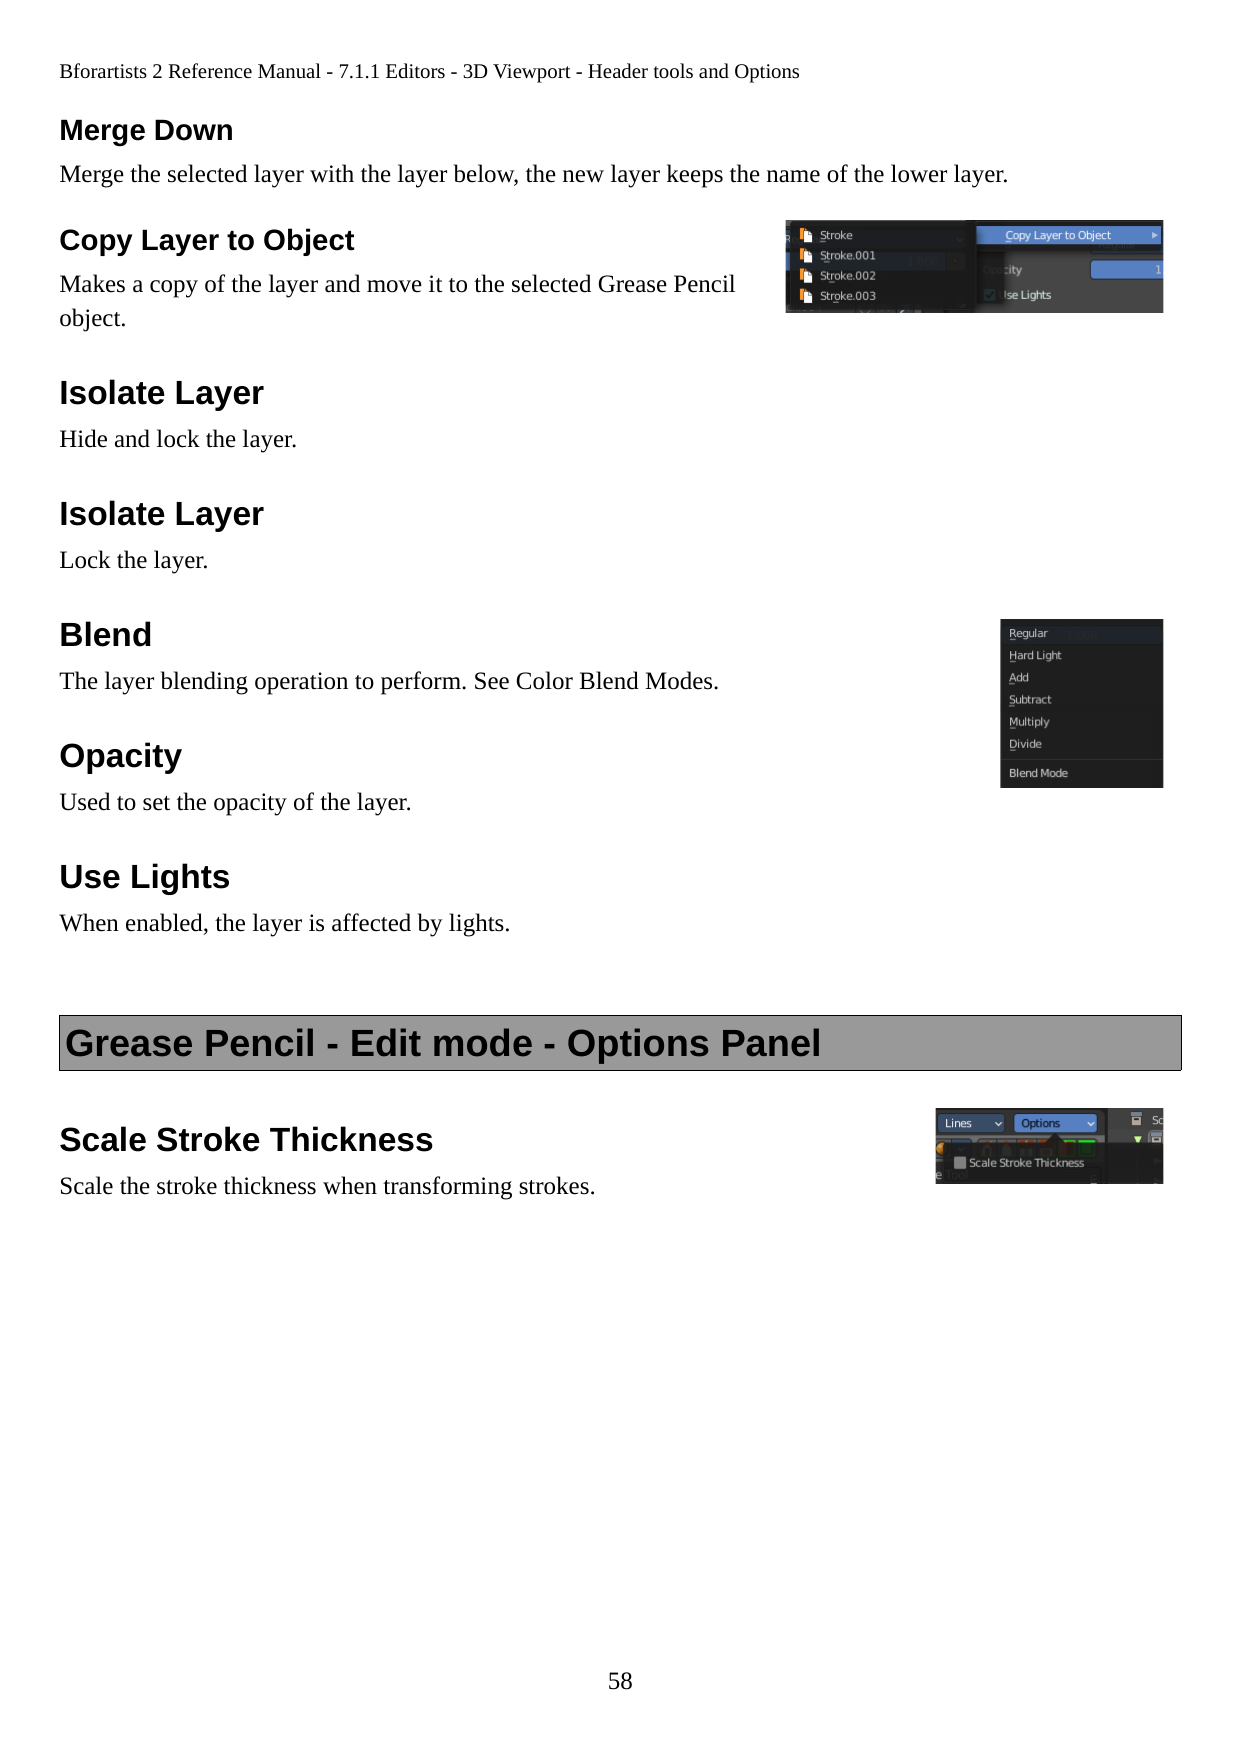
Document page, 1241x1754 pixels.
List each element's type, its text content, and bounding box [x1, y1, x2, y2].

text Lock the layer. [59, 545, 1181, 574]
text Scale the stroke thickness when transforming strokes. [59, 1171, 1181, 1200]
subtitle Scale Stroke Thickness [59, 1120, 935, 1158]
subtitle Blend [59, 615, 1181, 654]
text The layer blending operation to perform. See Color Blend Modes. [59, 666, 1000, 695]
text When enabled, the layer is affected by lights. [59, 908, 1181, 937]
text Hide and lock the layer. [59, 424, 1181, 453]
picture [785, 220, 1164, 313]
subtitle [1164, 736, 1181, 775]
subtitle Isolate Layer [59, 494, 1181, 533]
subtitle [1164, 222, 1181, 256]
subtitle Copy Layer to Object [59, 222, 785, 256]
subtitle Opacity [59, 736, 1000, 775]
text Used to set the opacity of the layer. [59, 787, 1181, 816]
table_header Grease Pencil - Edit mode - Options Panel [60, 1016, 1181, 1070]
text Merge the selected layer with the layer below, the new layer keeps the name of the lower layer. [59, 159, 1181, 188]
subtitle Merge Down [59, 113, 1181, 146]
picture [1000, 619, 1164, 788]
picture [935, 1108, 1164, 1184]
subtitle [1164, 1120, 1181, 1158]
subtitle Isolate Layer [59, 373, 1181, 412]
subtitle Use Lights [59, 857, 1181, 896]
text Makes a copy of the layer and move it to the selected Grease Pencil object. [59, 269, 1181, 332]
